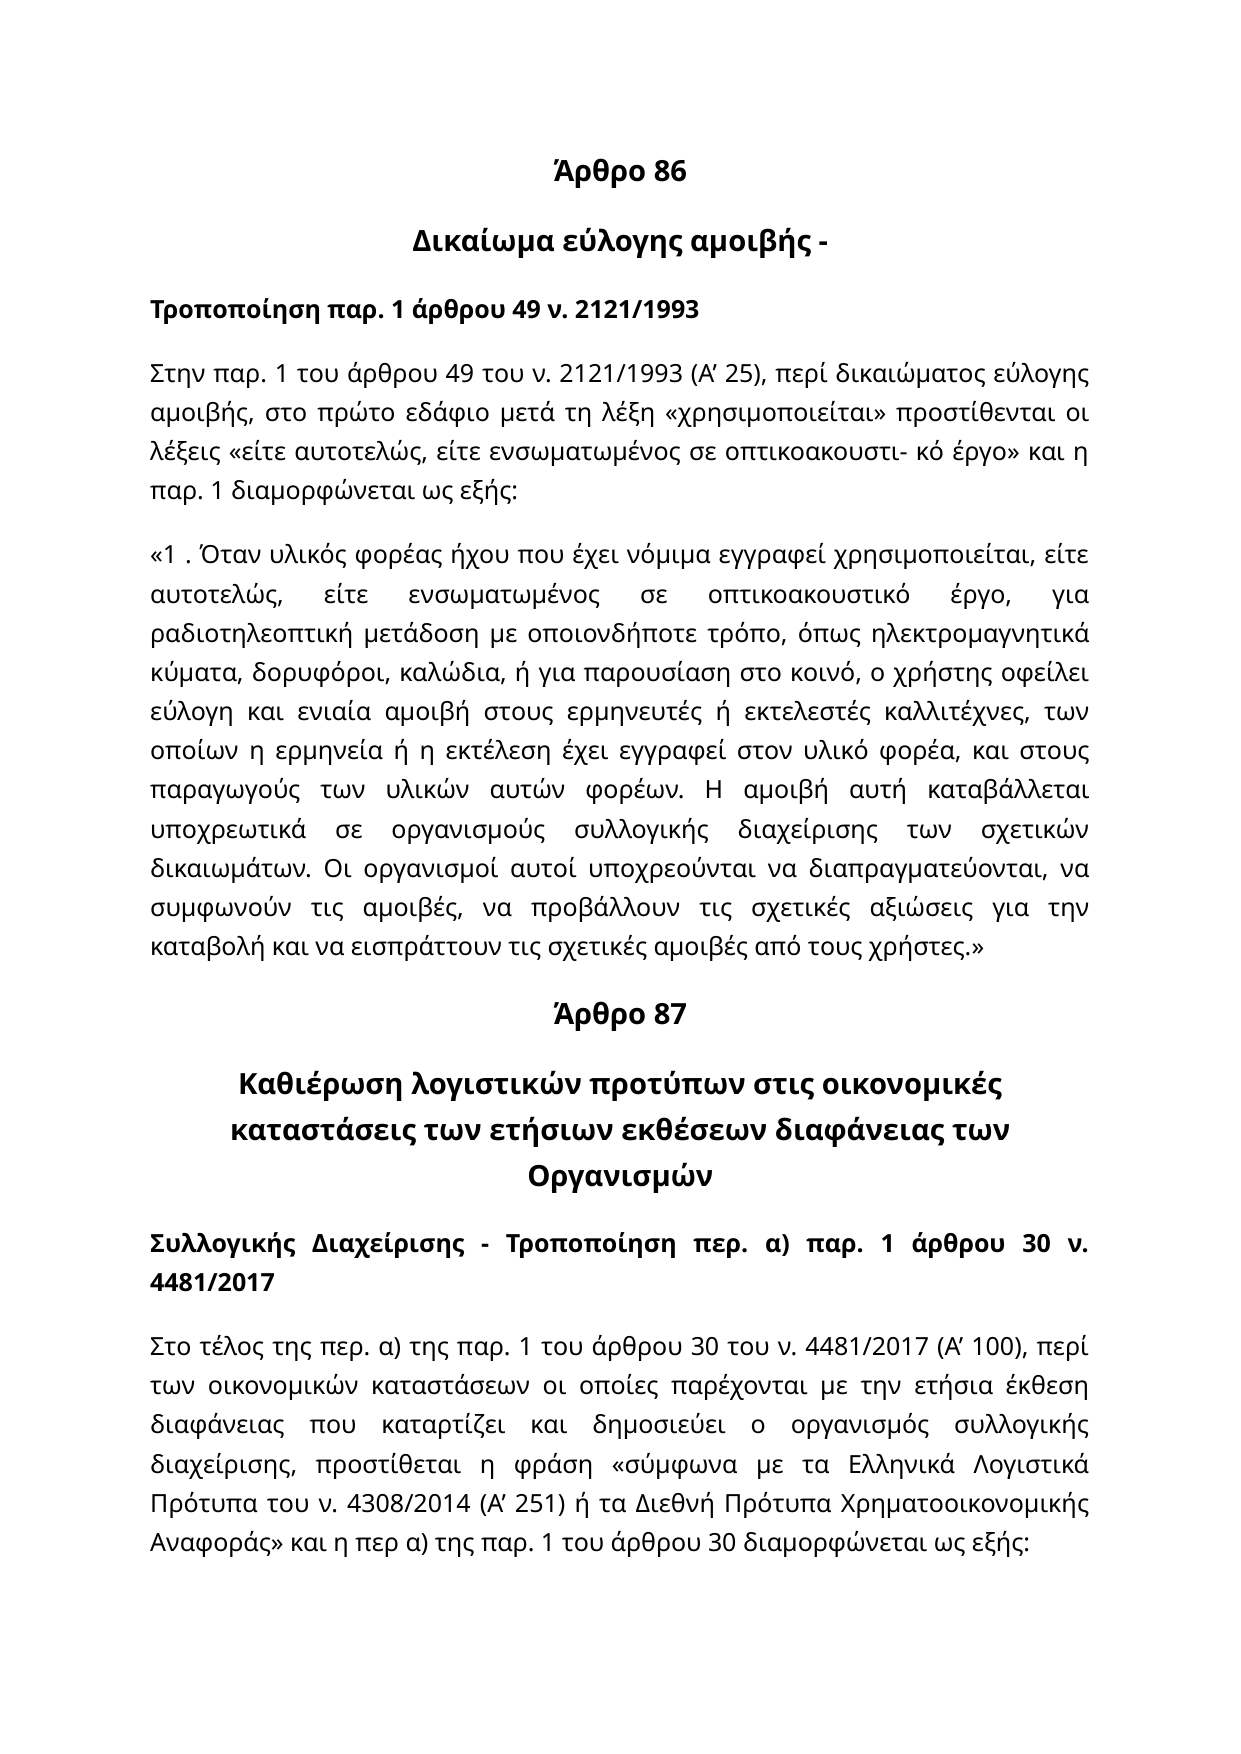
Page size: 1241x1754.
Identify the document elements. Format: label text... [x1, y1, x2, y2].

subtitle Άρθρο 87 [150, 993, 1090, 1033]
text Συλλογικής Διαχείρισης - Τροποποίηση περ. α) παρ. 1 άρθρου 30 ν. 4481/2017 [150, 1225, 1090, 1299]
subtitle Δικαίωμα εύλογης αμοιβής - [150, 221, 1090, 260]
text Στο τέλος της περ. α) της παρ. 1 του άρθρου 30 του ν. 4481/2017 (Α’ 100), περί των οικονομικών καταστάσεων οι οποίες παρέχονται με την ετήσια έκθεση διαφάνειας που καταρτίζει και δημοσιεύει ο οργανισμός συλλογικής διαχείρισης, προστίθεται η φράση «σύμφωνα με τα Ελληνικά Λογιστικά Πρότυπα του ν. 4308/2014 (Α’ 251) ή τα Διεθνή Πρότυπα Χρηματοοικονομικής Αναφοράς» και η περ α) της παρ. 1 του άρθρου 30 διαμορφώνεται ως εξής: [150, 1329, 1090, 1559]
text Στην παρ. 1 του άρθρου 49 του ν. 2121/1993 (Α’ 25), περί δικαιώματος εύλογης αμοιβής, στο πρώτο εδάφιο μετά τη λέξη «χρησιμοποιείται» προστίθενται οι λέξεις «είτε αυτοτελώς, είτε ενσωματωμένος σε οπτικοακουστι- κό έργο» και η παρ. 1 διαμορφώνεται ως εξής: [150, 355, 1090, 507]
text Τροποποίηση παρ. 1 άρθρου 49 ν. 2121/1993 [150, 291, 1090, 325]
subtitle Άρθρο 86 [150, 150, 1090, 190]
text «1 . Όταν υλικός φορέας ήχου που έχει νόμιμα εγγραφεί χρησιμοποιείται, είτε αυτοτελώς, είτε ενσωματωμένος σε οπτικοακουστικό έργο, για ραδιοτηλεοπτική μετάδοση με οποιονδήποτε τρόπο, όπως ηλεκτρομαγνητικά κύματα, δορυφόροι, καλώδια, ή για παρουσίαση στο κοινό, ο χρήστης οφείλει εύλογη και ενιαία αμοιβή στους ερμηνευτές ή εκτελεστές καλλιτέχνες, των οποίων η ερμηνεία ή η εκτέλεση έχει εγγραφεί στον υλικό φορέα, και στους παραγωγούς των υλικών αυτών φορέων. Η αμοιβή αυτή καταβάλλεται υποχρεωτικά σε οργανισμούς συλλογικής διαχείρισης των σχετικών δικαιωμάτων. Οι οργανισμοί αυτοί υποχρεούνται να διαπραγματεύονται, να συμφωνούν τις αμοιβές, να προβάλλουν τις σχετικές αξιώσεις για την καταβολή και να εισπράττουν τις σχετικές αμοιβές από τους χρήστες.» [150, 537, 1090, 963]
subtitle Καθιέρωση λογιστικών προτύπων στις οικονομικές καταστάσεις των ετήσιων εκθέσεων διαφάνειας των Οργανισμών [150, 1063, 1090, 1194]
